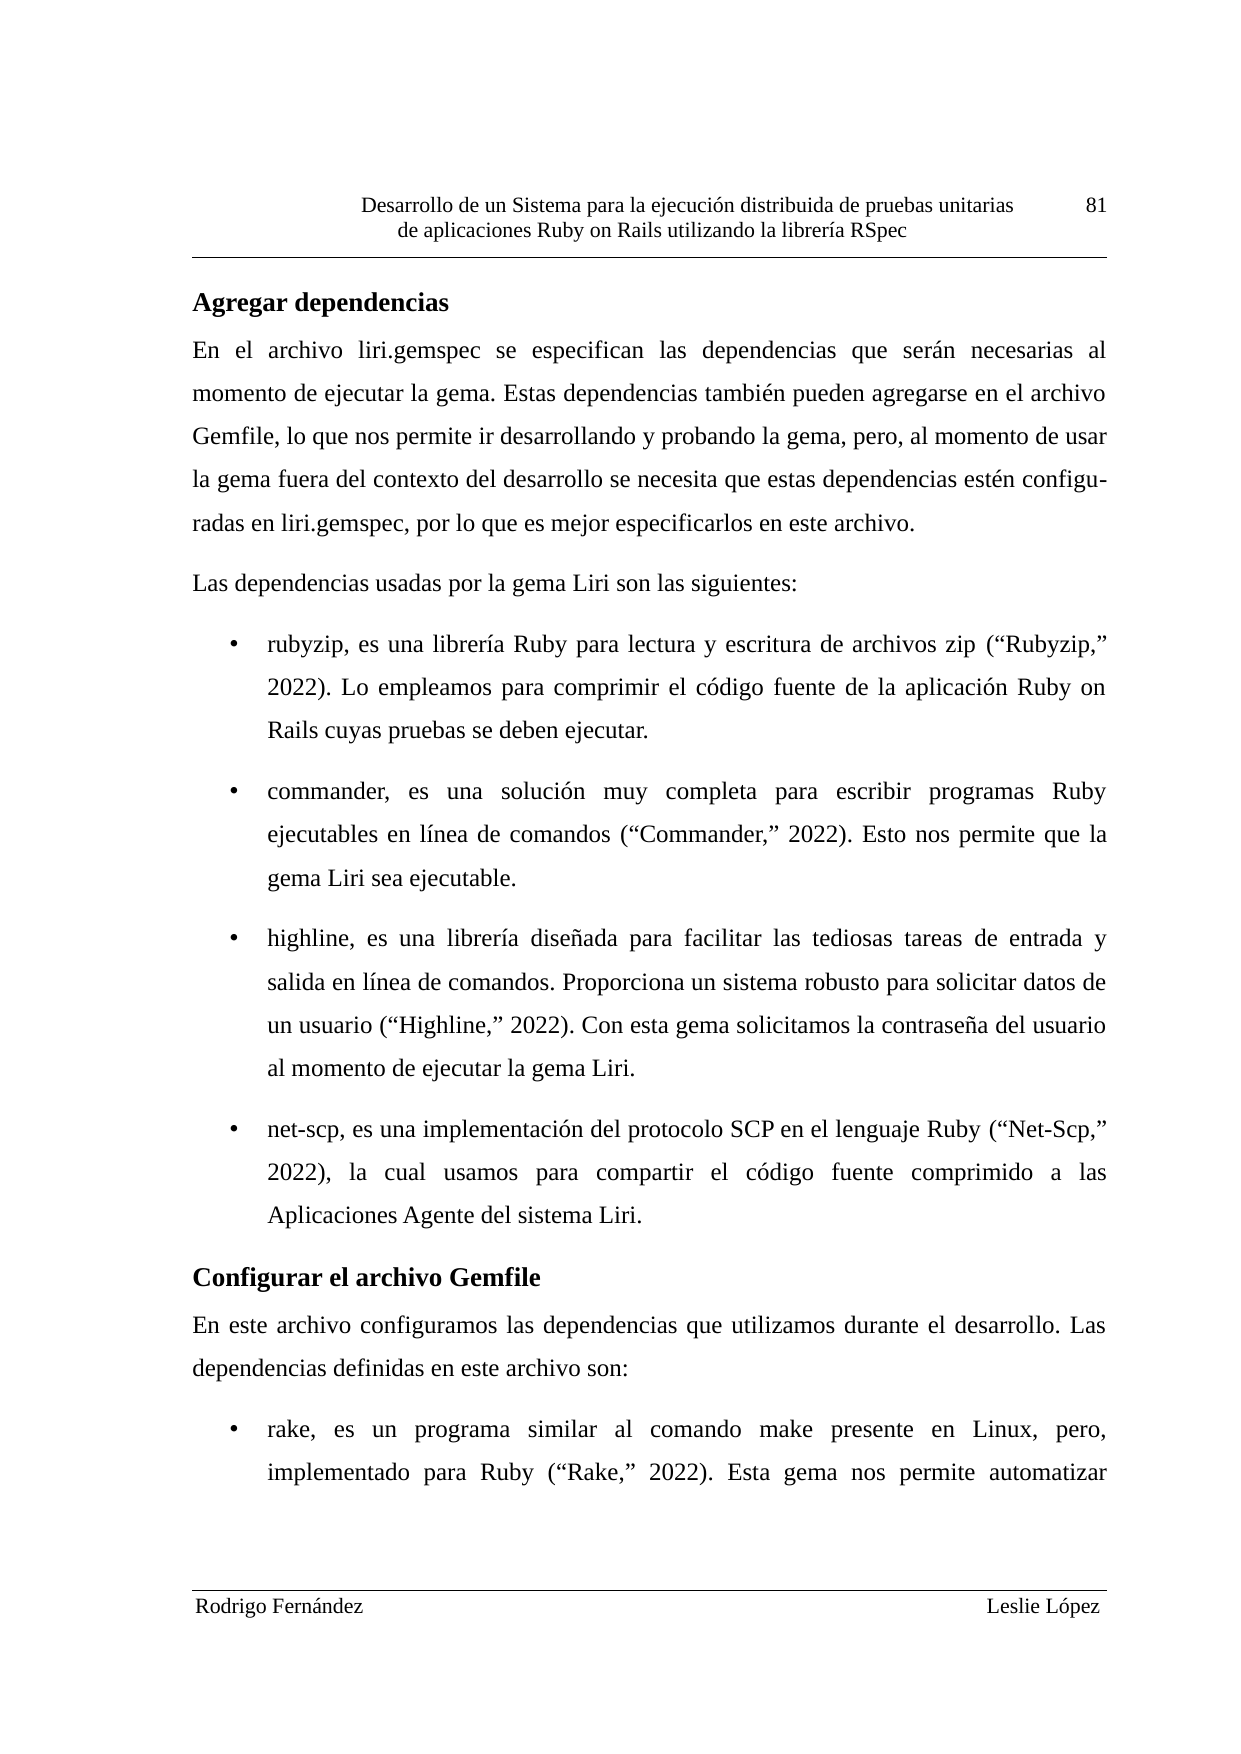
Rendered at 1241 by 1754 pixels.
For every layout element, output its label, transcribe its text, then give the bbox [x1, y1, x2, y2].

list highline, es una librería diseñada para facilitar las tediosas tareas de entrada y salida en línea de comandos. Proporciona un sistema robusto para solicitar datos de un usuario (“Highline,” 2022)⁠. Con esta gema solicitamos la contraseña del usuario al momento de ejecutar la gema Liri. [229, 923, 1107, 1082]
text Configurar el archivo Gemfile [192, 1261, 1107, 1292]
list net-scp, es una implementación del protocolo SCP en el lenguaje Ruby (“Net-Scp,” 2022)⁠, la cual usamos para compartir el código fuente comprimido a las Aplicaciones Agente del sistema Liri. [229, 1114, 1107, 1229]
list rubyzip, es una librería Ruby para lectura y escritura de archivos zip (“Rubyzip,” 2022)⁠. Lo empleamos para comprimir el código fuente de la aplicación Ruby on Rails cu­yas pruebas se deben ejecutar. [229, 629, 1107, 744]
text En el archivo liri.gemspec se especifican las dependencias que serán necesarias al momento de ejecutar la gema. Estas dependencias también pueden agregarse en el archivo Gemfile, lo que nos permite ir desarrollando y probando la gema, pero, al momento de usar la gema fuera del contexto del desarrollo se necesita que estas dependencias estén configu­radas en liri.gemspec, por lo que es mejor especificarlos en este archivo. [192, 335, 1107, 536]
text En este archivo configuramos las dependencias que utilizamos durante el desarrollo. Las dependencias definidas en este archivo son: [192, 1310, 1107, 1382]
text Las dependencias usadas por la gema Liri son las siguientes: [192, 568, 1107, 597]
text Agregar dependencias [192, 286, 1107, 317]
list commander, es una solución muy completa para escribir programas Ruby ejecutables en línea de comandos (“Commander,” 2022)⁠. Esto nos permite que la gema Liri sea ejecutable. [229, 776, 1107, 891]
list rake, es un programa similar al comando make presente en Linux, pero, implementado para Ruby (“Rake,” 2022)⁠. Esta gema nos permite automatizar [229, 1414, 1107, 1486]
